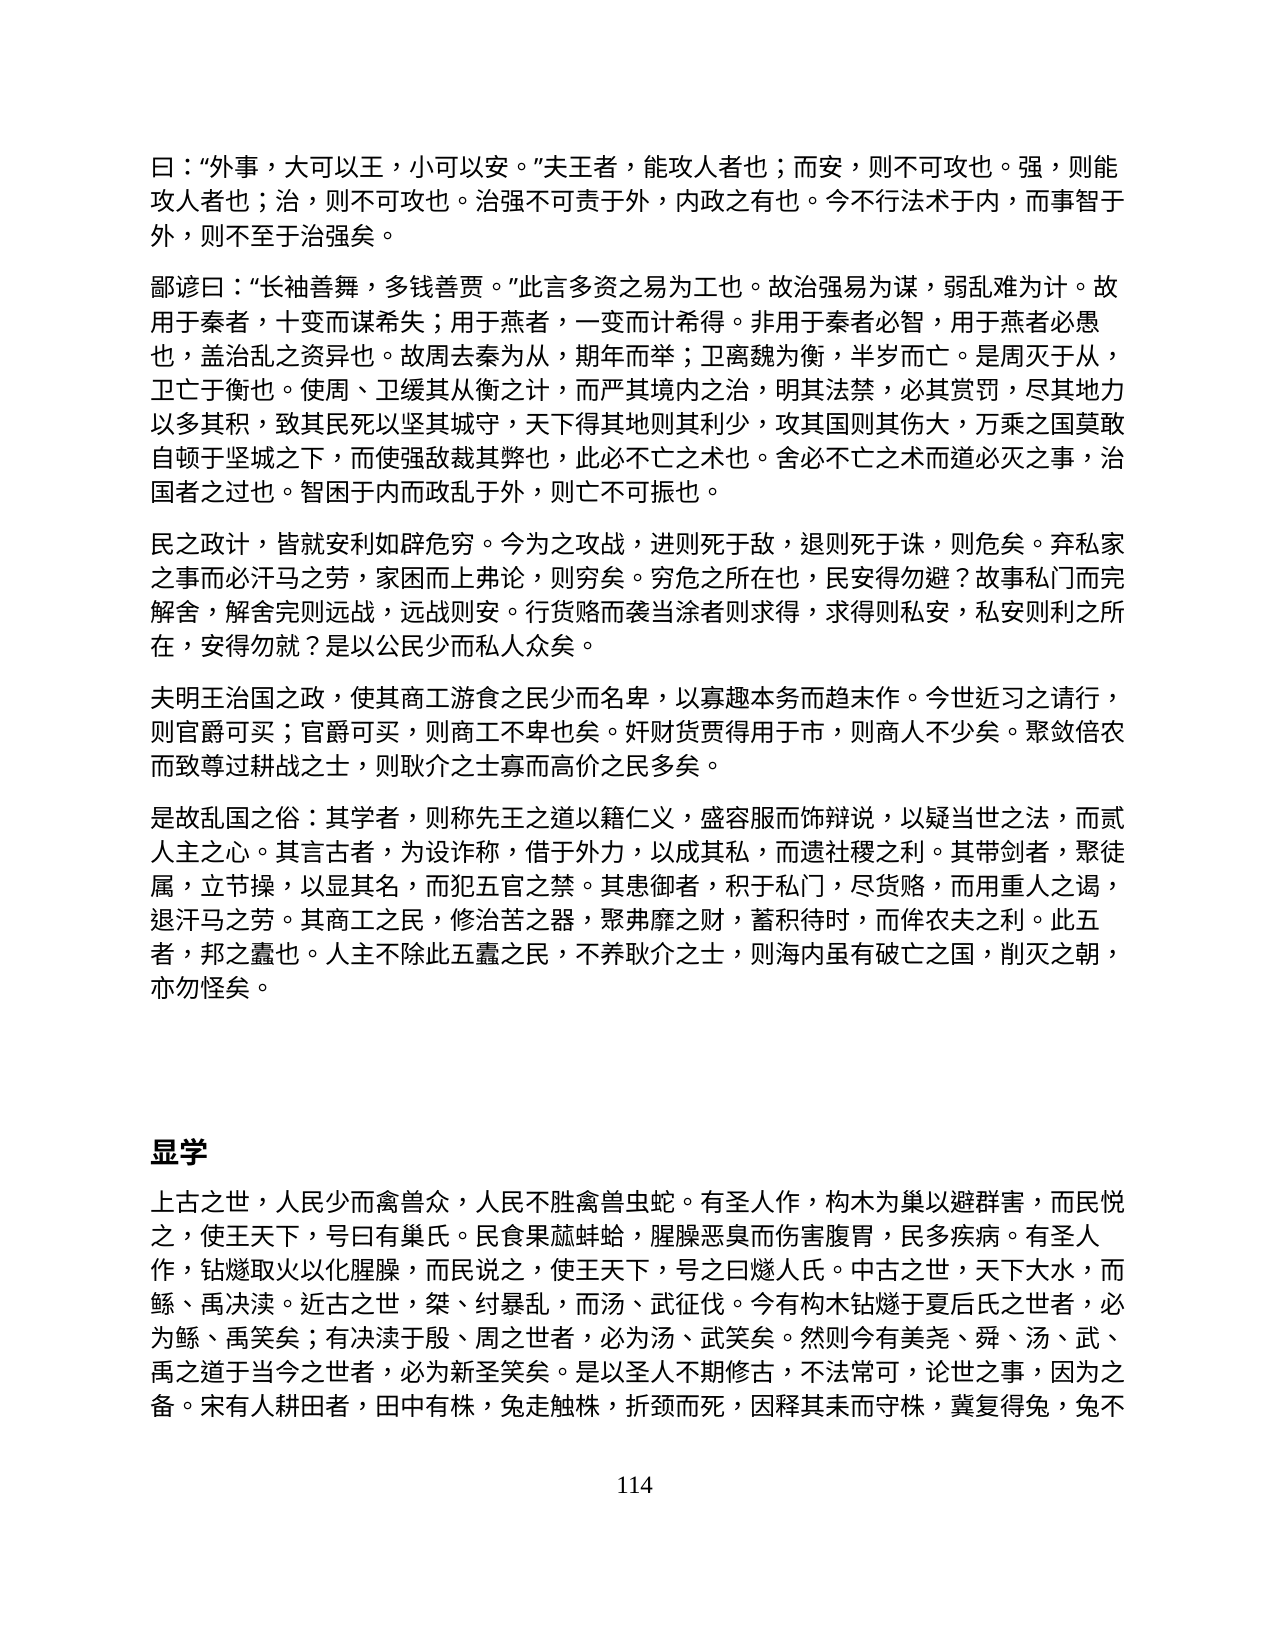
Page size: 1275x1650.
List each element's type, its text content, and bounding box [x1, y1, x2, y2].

subtitle 显学 [150, 1132, 1125, 1172]
text 鄙谚曰：“长袖善舞，多钱善贾。”此言多资之易为工也。故治强易为谋，弱乱难为计。故用于秦者，十变而谋希失；用于燕者，一变而计希得。非用于秦者必智，用于燕者必愚也，盖治乱之资异也。故周去秦为从，期年而举；卫离魏为衡，半岁而亡。是周灭于从，卫亡于衡也。使周、卫缓其从衡之计，而严其境内之治，明其法禁，必其赏罚，尽其地力以多其积，致其民死以坚其城守，天下得其地则其利少，攻其国则其伤大，万乘之国莫敢自顿于坚城之下，而使强敌裁其弊也，此必不亡之术也。舍必不亡之术而道必灭之事，治国者之过也。智困于内而政乱于外，则亡不可振也。 [150, 270, 1125, 508]
text 夫明王治国之政，使其商工游食之民少而名卑，以寡趣本务而趋末作。今世近习之请行，则官爵可买；官爵可买，则商工不卑也矣。奸财货贾得用于市，则商人不少矣。聚敛倍农而致尊过耕战之士，则耿介之士寡而高价之民多矣。 [150, 681, 1125, 783]
text 是故乱国之俗：其学者，则称先王之道以籍仁义，盛容服而饰辩说，以疑当世之法，而贰人主之心。其言古者，为设诈称，借于外力，以成其私，而遗社稷之利。其带剑者，聚徒属，立节操，以显其名，而犯五官之禁。其患御者，积于私门，尽货赂，而用重人之谒，退汗马之劳。其商工之民，修治苦之器，聚弗靡之财，蓄积待时，而侔农夫之利。此五者，邦之蠹也。人主不除此五蠹之民，不养耿介之士，则海内虽有破亡之国，削灭之朝，亦勿怪矣。 [150, 801, 1125, 1005]
text 民之政计，皆就安利如辟危穷。今为之攻战，进则死于敌，退则死于诛，则危矣。弃私家之事而必汗马之劳，家困而上弗论，则穷矣。穷危之所在也，民安得勿避？故事私门而完解舍，解舍完则远战，远战则安。行货赂而袭当涂者则求得，求得则私安，私安则利之所在，安得勿就？是以公民少而私人众矣。 [150, 526, 1125, 663]
text 曰：“外事，大可以王，小可以安。”夫王者，能攻人者也；而安，则不可攻也。强，则能攻人者也；治，则不可攻也。治强不可责于外，内政之有也。今不行法术于内，而事智于外，则不至于治强矣。 [150, 150, 1125, 252]
text 上古之世，人民少而禽兽众，人民不胜禽兽虫蛇。有圣人作，构木为巢以避群害，而民悦之，使王天下，号曰有巢氏。民食果蓏蚌蛤，腥臊恶臭而伤害腹胃，民多疾病。有圣人作，钻燧取火以化腥臊，而民说之，使王天下，号之曰燧人氏。中古之世，天下大水，而鲧、禹决渎。近古之世，桀、纣暴乱，而汤、武征伐。今有构木钻燧于夏后氏之世者，必为鲧、禹笑矣；有决渎于殷、周之世者，必为汤、武笑矣。然则今有美尧、舜、汤、武、禹之道于当今之世者，必为新圣笑矣。是以圣人不期修古，不法常可，论世之事，因为之备。宋有人耕田者，田中有株，兔走触株，折颈而死，因释其耒而守株，冀复得兔，兔不 [150, 1184, 1125, 1423]
